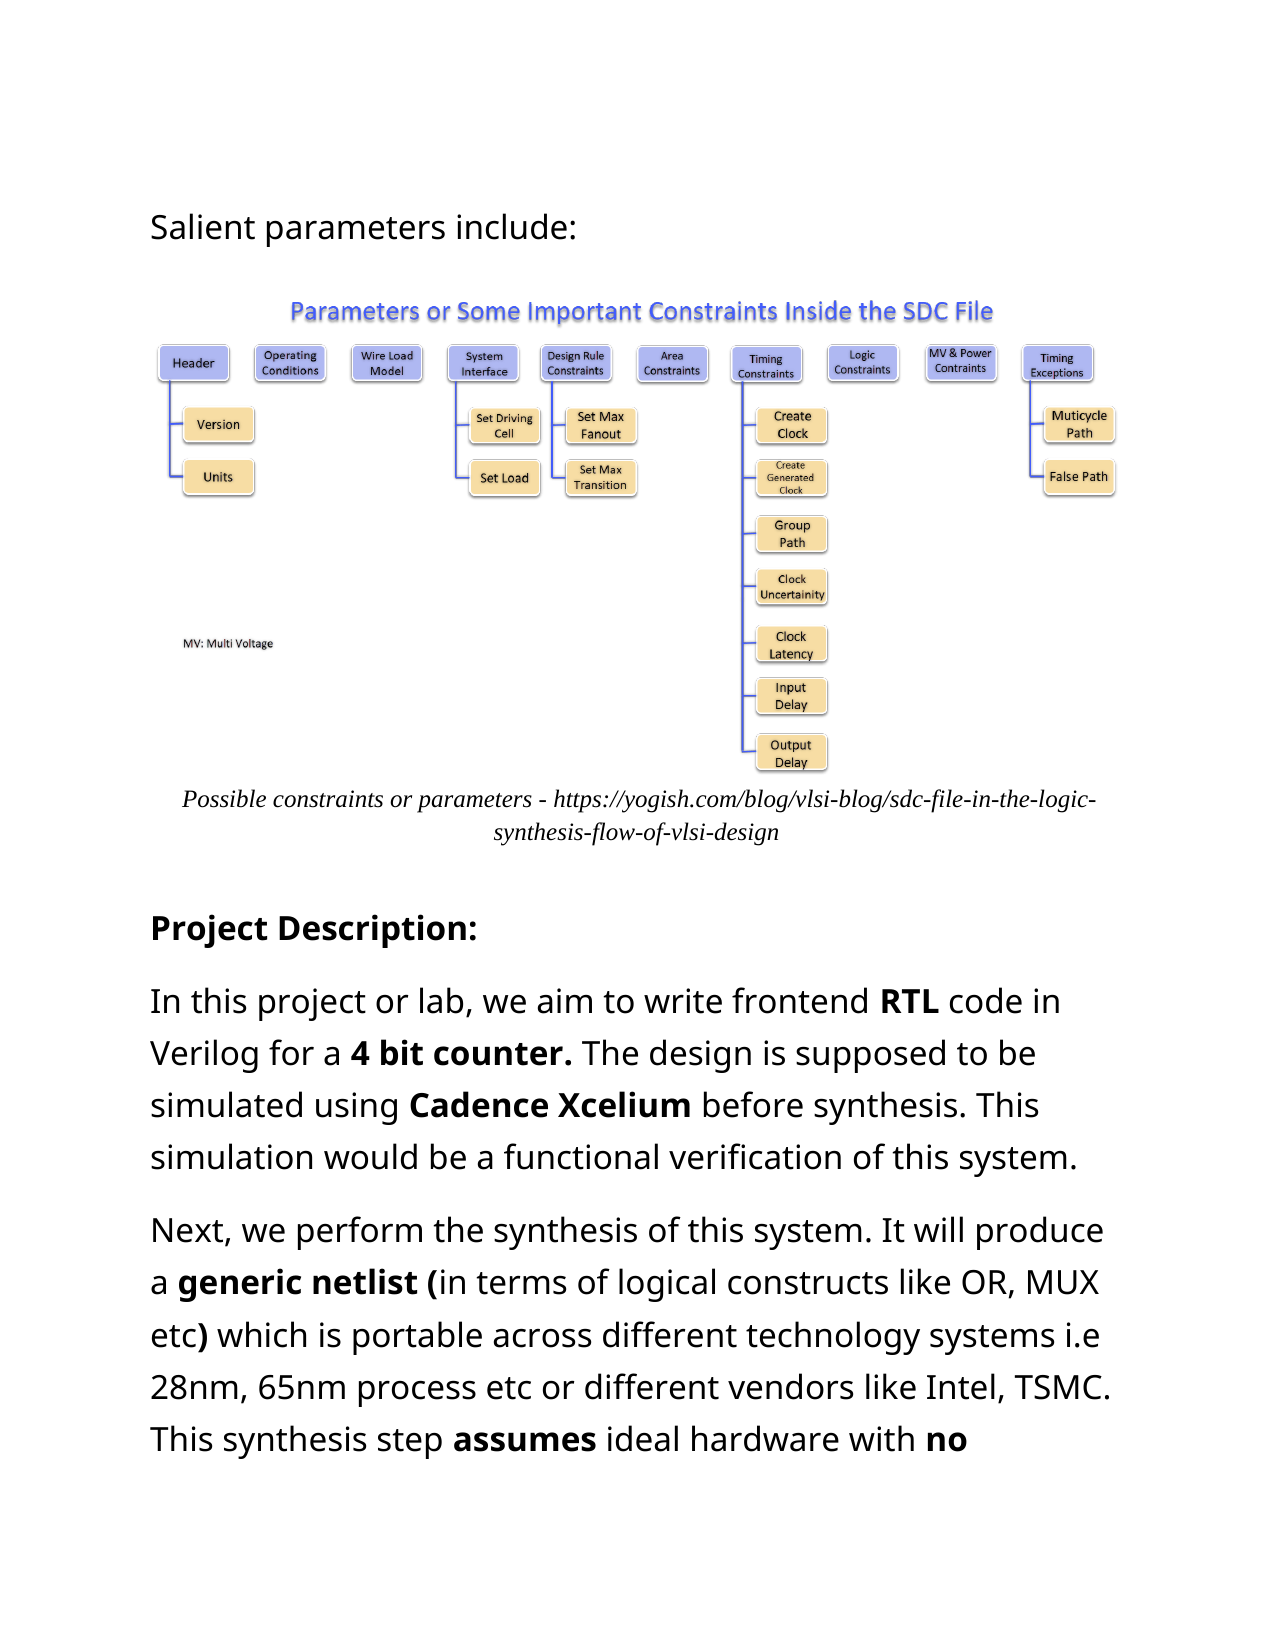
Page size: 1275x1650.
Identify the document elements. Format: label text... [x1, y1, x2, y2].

picture [150, 289, 1125, 781]
text Salient parameters include: [150, 204, 1125, 249]
text Next, we perform the synthesis of this system. It will produce a generic netlist (in terms of logical constructs like OR, MUX etc) which is portable across different technology systems i.e 28nm, 65nm process etc or different vendors like Intel, TSMC. This synthesis step assumes ideal hardware with no [150, 1207, 1125, 1461]
text In this project or lab, we aim to write frontend RTL code in Verilog for a 4 bit counter. The design is supposed to be simulated using Cadence Xcelium before synthesis. This simulation would be a functional verification of this system. [150, 977, 1125, 1179]
text Possible constraints or parameters - https://yogish.com/blog/vlsi-blog/sdc-file-in-the-logic-synthesis-flow-of-vlsi-design [150, 781, 1125, 846]
text Project Description: [150, 904, 1125, 950]
